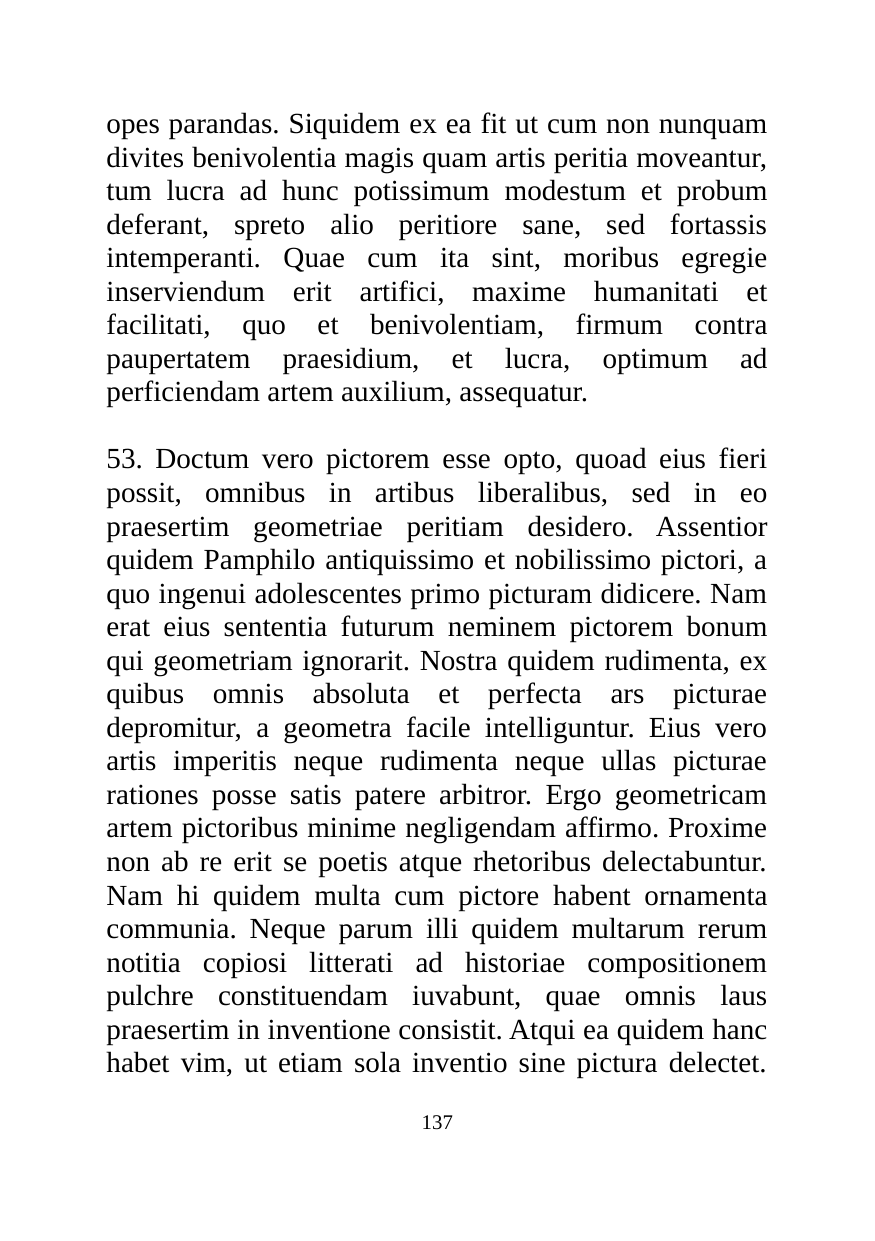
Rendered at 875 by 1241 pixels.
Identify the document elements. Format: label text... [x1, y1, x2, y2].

text opes parandas. Siquidem ex ea fit ut cum non nunquam divites benivolentia magis quam artis peritia moveantur, tum lucra ad hunc potissimum modestum et probum deferant, spreto alio peritiore sane, sed fortassis intemperanti. Quae cum ita sint, moribus egregie inserviendum erit artifici, maxime humanitati et facilitati, quo et benivolentiam, firmum contra paupertatem praesidium, et lucra, optimum ad perficiendam artem auxilium, assequatur. [106, 106, 768, 408]
text 53. Doctum vero pictorem esse opto, quoad eius fieri possit, omnibus in artibus liberalibus, sed in eo praesertim geometriae peritiam desidero. Assentior quidem Pamphilo antiquissimo et nobilissimo pictori, a quo ingenui adolescentes primo picturam didicere. Nam erat eius sententia futurum neminem pictorem bonum qui geometriam ignorarit. Nostra quidem rudimenta, ex quibus omnis absoluta et perfecta ars picturae depromitur, a geometra facile intelliguntur. Eius vero artis imperitis neque rudimenta neque ullas picturae rationes posse satis patere arbitror. Ergo geometricam artem pictoribus minime negligendam affirmo. Proxime non ab re erit se poetis atque rhetoribus delectabuntur. Nam hi quidem multa cum pictore habent ornamenta communia. Neque parum illi quidem multarum rerum notitia copiosi litterati ad historiae compositionem pulchre constituendam iuvabunt, quae omnis laus praesertim in inventione consistit. Atqui ea quidem hanc habet vim, ut etiam sola inventio sine pictura delectet. [106, 442, 768, 1079]
